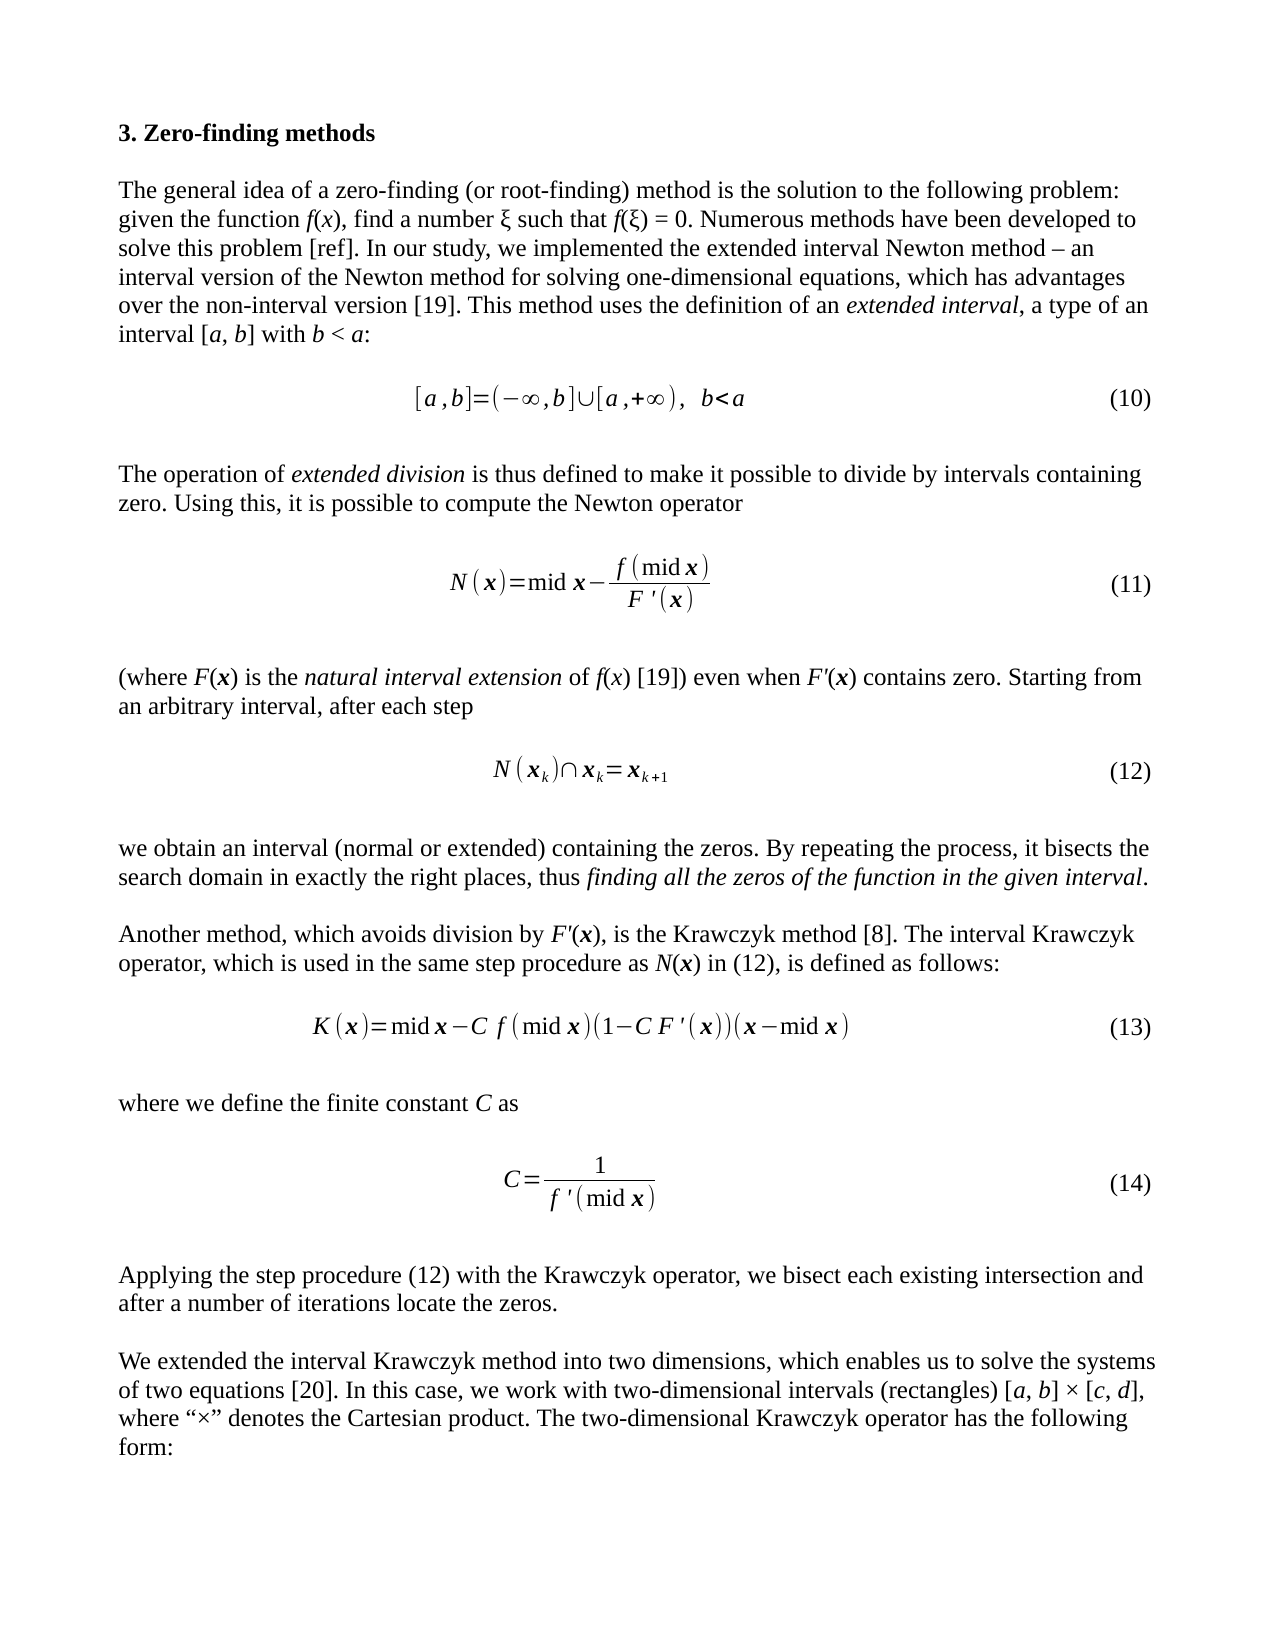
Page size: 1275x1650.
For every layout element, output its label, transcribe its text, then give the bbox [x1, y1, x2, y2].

table_header [118, 546, 1041, 633]
text where we define the finite constant C as [118, 1088, 1157, 1117]
text 3. Zero-finding methods [118, 118, 1157, 147]
text Another method, which avoids division by F'(x), is the Krawczyk method [8]. The interval Krawczyk operator, which is used in the same step procedure as N(x) in (12), is defined as follows: [118, 919, 1157, 977]
text The general idea of a zero-finding (or root-finding) method is the solution to the following problem: given the function f(x), find a number ξ such that f(ξ) = 0. Numerous methods have been developed to solve this problem [ref]. In our study, we implemented the extended interval Newton method – an interval version of the Newton method for solving one-dimensional equations, which has advantages over the non-interval version [19]. This method uses the definition of an extended interval, a type of an interval [a, b] with b < a: [118, 176, 1157, 348]
text The operation of extended division is thus defined to make it possible to divide by intervals containing zero. Using this, it is possible to compute the Newton operator [118, 459, 1157, 517]
text (where F(x) is the natural interval extension of f(x) [19]) even when F'(x) contains zero. Starting from an arbitrary interval, after each step [118, 662, 1157, 720]
table_header (14) [1041, 1146, 1157, 1231]
table_header (12) [1041, 749, 1157, 804]
table_header [118, 749, 1041, 804]
text Applying the step procedure (12) with the Krawczyk operator, we bisect each existing intersection and after a number of iterations locate the zeros. [118, 1260, 1157, 1317]
table_header [118, 1006, 1041, 1059]
table_header (11) [1041, 546, 1157, 633]
table_header [118, 377, 1041, 431]
table_header (10) [1041, 377, 1157, 431]
text we obtain an interval (normal or extended) containing the zeros. By repeating the process, it bisects the search domain in exactly the right places, thus finding all the zeros of the function in the given interval. [118, 833, 1157, 891]
table_header (13) [1041, 1006, 1157, 1059]
text We extended the interval Krawczyk method into two dimensions, which enables us to solve the systems of two equations [20]. In this case, we work with two-dimensional intervals (rectangles) [a, b] × [c, d], where “×” denotes the Cartesian product. The two-dimensional Krawczyk operator has the following form: [118, 1346, 1157, 1461]
table_header [118, 1146, 1041, 1231]
